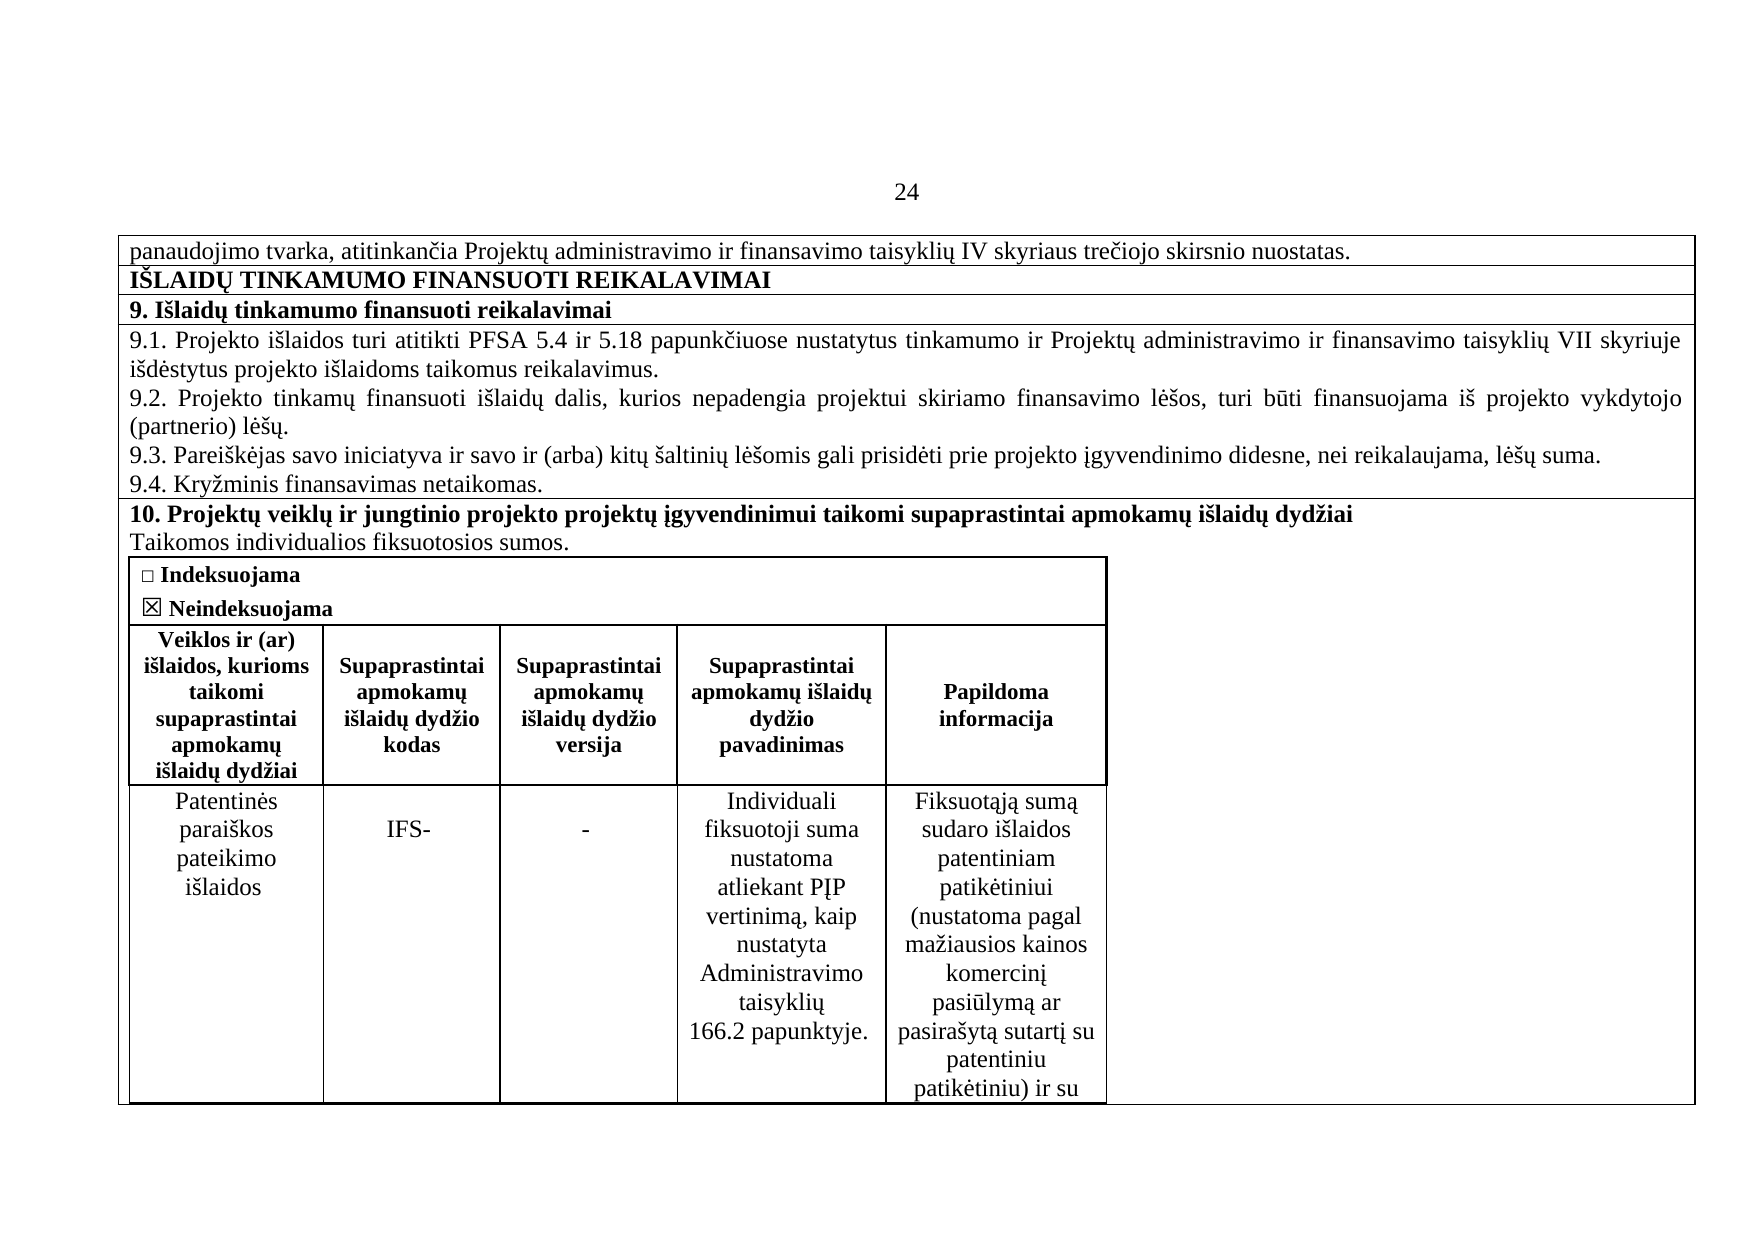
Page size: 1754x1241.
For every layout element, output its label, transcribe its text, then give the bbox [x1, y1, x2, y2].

table_cell Supaprastintai apmokamų išlaidų dydžio versija [501, 626, 676, 784]
table_cell - [501, 786, 677, 1102]
table_cell Supaprastintai apmokamų išlaidų dydžio kodas [324, 626, 499, 784]
table_cell Papildoma informacija [887, 626, 1105, 784]
table_cell Individuali fiksuotoji suma nustatoma atliekant PĮP vertinimą, kaip nustatyta Administravimo taisyklių 166.2 papunktyje. [678, 786, 885, 1102]
table_cell IŠLAIDŲ TINKAMUMO FINANSUOTI REIKALAVIMAI [119, 266, 1694, 294]
table_cell Fiksuotąją sumą sudaro išlaidos patentiniam patikėtiniui (nustatoma pagal mažiausios kainos komercinį pasiūlymą ar pasirašytą sutartį su patentiniu patikėtiniu) ir su [887, 786, 1106, 1102]
table_cell Veiklos ir (ar) išlaidos, kurioms taikomi supaprastintai apmokamų išlaidų dydžiai [130, 626, 322, 784]
table_cell 10. Projektų veiklų ir jungtinio projekto projektų įgyvendinimui taikomi supaprastintai apmokamų išlaidų dydžiai Taikomos individualios fiksuotosios sumos. [119, 499, 1694, 1104]
table_cell IFS- [324, 786, 499, 1102]
table_cell Supaprastintai apmokamų išlaidų dydžio pavadinimas [678, 626, 885, 784]
table_cell 9.1. Projekto išlaidos turi atitikti PFSA 5.4 ir 5.18 papunkčiuose nustatytus tinkamumo ir Projektų administravimo ir finansavimo taisyklių VII skyriuje išdėstytus projekto išlaidoms taikomus reikalavimus. 9.2. Projekto tinkamų finansuoti išlaidų dalis, kurios nepadengia projektui skiriamo finansavimo lėšos, turi būti finansuojama iš projekto vykdytojo (partnerio) lėšų. 9.3. Pareiškėjas savo iniciatyva ir savo ir (arba) kitų šaltinių lėšomis gali prisidėti prie projekto įgyvendinimo didesne, nei reikalaujama, lėšų suma. 9.4. Kryžminis finansavimas netaikomas. [119, 325, 1694, 498]
table_cell 9. Išlaidų tinkamumo finansuoti reikalavimai [119, 295, 1694, 324]
table_header ☐ Indeksuojama ☒ Neindeksuojama [130, 558, 1105, 623]
table_cell panaudojimo tvarka, atitinkančia Projektų administravimo ir finansavimo taisyklių IV skyriaus trečiojo skirsnio nuostatas. [119, 236, 1694, 264]
table_cell Patentinės paraiškos pateikimo išlaidos [130, 786, 323, 1102]
